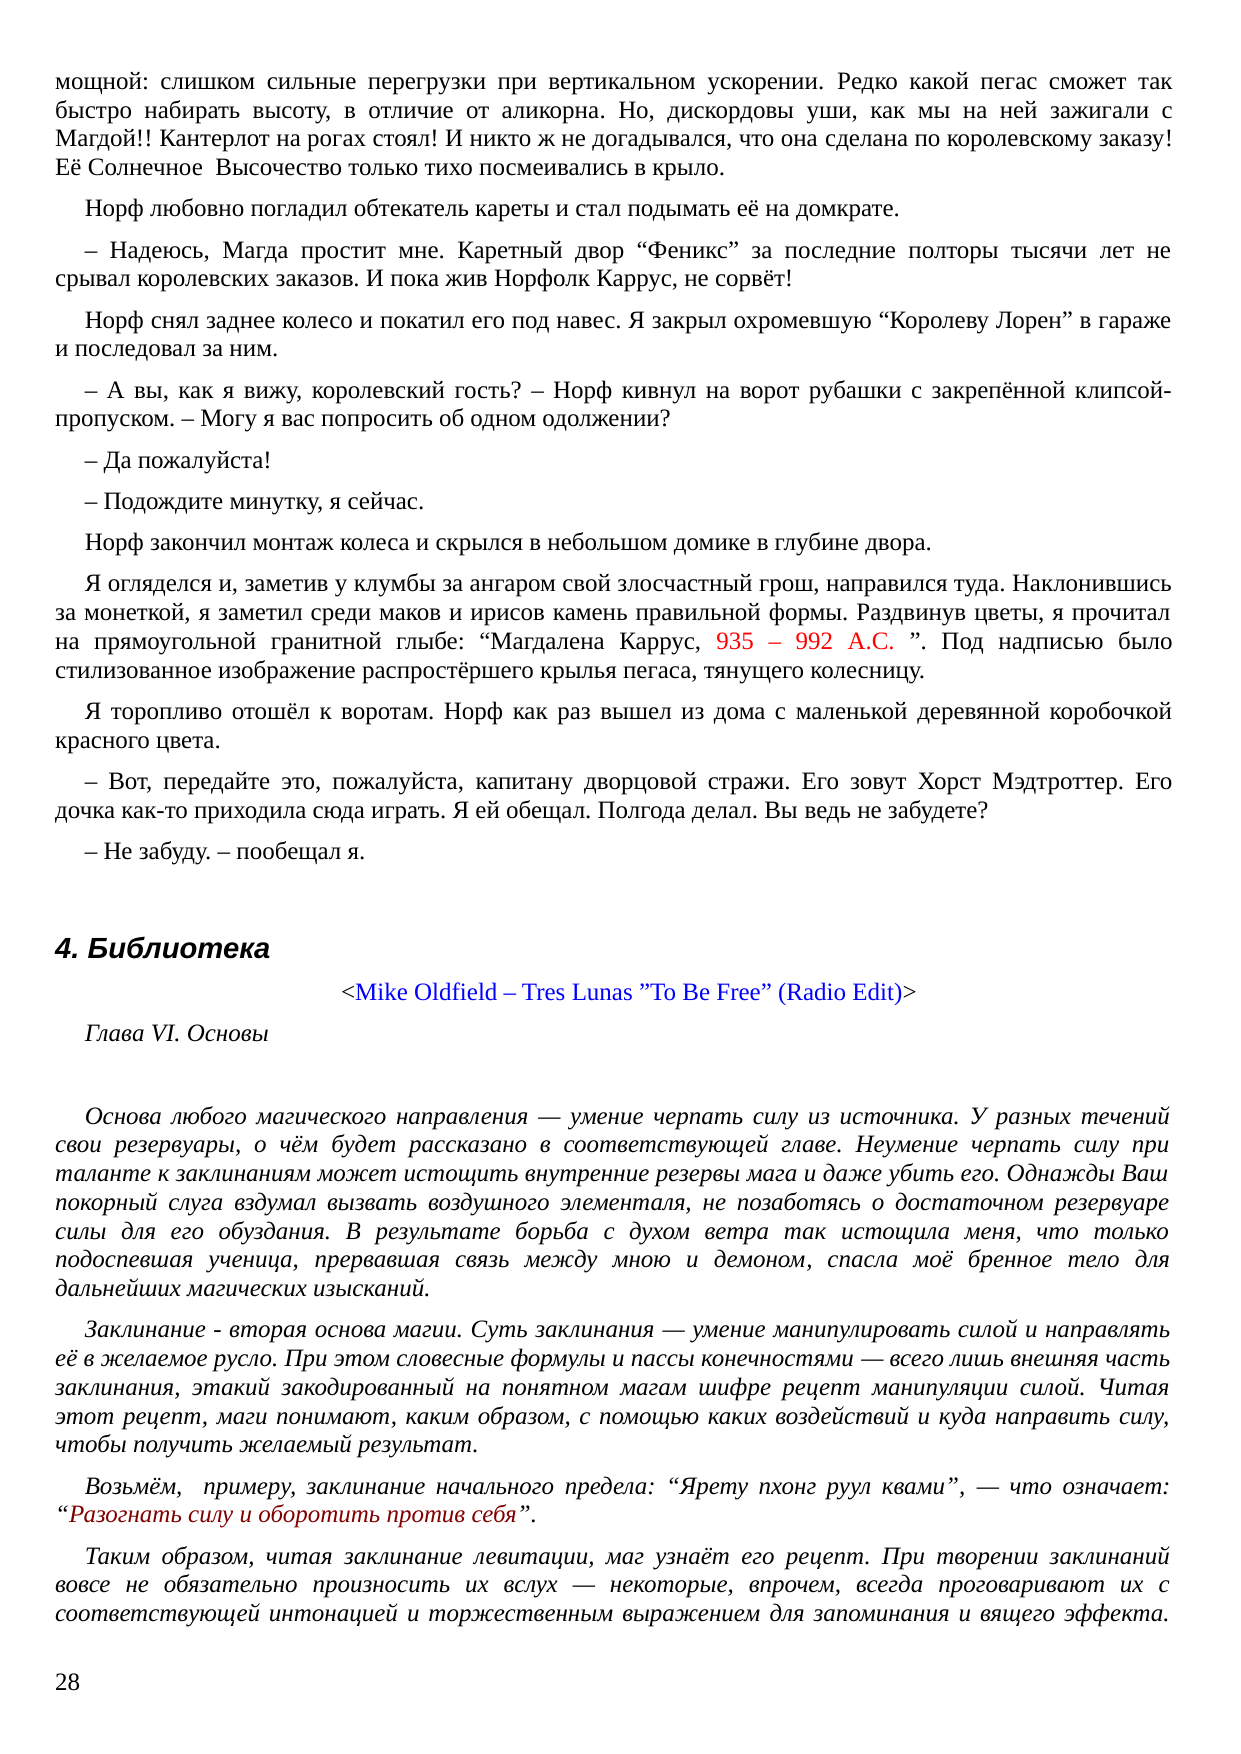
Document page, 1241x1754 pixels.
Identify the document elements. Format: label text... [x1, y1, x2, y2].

text – Не забуду. – пообещал я. [55, 836, 1173, 865]
text Норф любовно погладил обтекатель кареты и стал подымать её на домкрате. [55, 193, 1173, 222]
text Норф снял заднее колесо и покатил его под навес. Я закрыл охромевшую “Королеву Лорен” в гараже и последовал за ним. [55, 305, 1173, 362]
text Я огляделся и, заметив у клумбы за ангаром свой злосчастный грош, направился туда. Наклонившись за монеткой, я заметил среди маков и ирисов камень правильной формы. Раздвинув цветы, я прочитал на прямоугольной гранитной глыбе: “Магдалена Каррус, 935 – 992 A.C. ”. Под надписью было стилизованное изображение распростёршего крылья пегаса, тянущего колесницу. [55, 568, 1173, 683]
text <Mike Oldfield – Tres Lunas ”To Be Free” (Radio Edit)> [55, 977, 1173, 1006]
text Основа любого магического направления — умение черпать силу из источника. У разных течений свои резервуары, о чём будет рассказано в соответствующей главе. Неумение черпать силу при таланте к заклинаниям может истощить внутренние резервы мага и даже убить его. Однажды Ваш покорный слуга вздумал вызвать воздушного элементаля, не позаботясь о достаточном резервуаре силы для его обуздания. В результате борьба с духом ветра так истощила меня, что только подоспевшая ученица, прервавшая связь между мною и демоном, спасла моё бренное тело для дальнейших магических изысканий. [55, 1101, 1173, 1302]
text Заклинание - вторая основа магии. Суть заклинания — умение манипулировать силой и направлять её в желаемое русло. При этом словесные формулы и пассы конечностями — всего лишь внешняя часть заклинания, этакий закодированный на понятном магам шифре рецепт манипуляции силой. Читая этот рецепт, маги понимают, каким образом, с помощью каких воздействий и куда направить силу, чтобы получить желаемый результат. [55, 1314, 1173, 1458]
text – А вы, как я вижу, королевский гость? – Норф кивнул на ворот рубашки с закрепённой клипсой-пропуском. – Могу я вас попросить об одном одолжении? [55, 375, 1173, 432]
text Глава VI. Основы [55, 1018, 1173, 1047]
text – Надеюсь, Магда простит мне. Каретный двор “Феникс” за последние полторы тысячи лет не срывал королевских заказов. И пока жив Норфолк Каррус, не сорвёт! [55, 235, 1173, 292]
subtitle 4. Библиотека [55, 931, 1173, 964]
text – Вот, передайте это, пожалуйста, капитану дворцовой стражи. Его зовут Хорст Мэдтроттер. Его дочка как-то приходила сюда играть. Я ей обещал. Полгода делал. Вы ведь не забудете? [55, 766, 1173, 823]
text Возьмём, примеру, заклинание начального предела: “Ярету пхонг руул квами”, — что означает: “Разогнать силу и оборотить против себя”. [55, 1471, 1173, 1528]
text Я торопливо отошёл к воротам. Норф как раз вышел из дома с маленькой деревянной коробочкой красного цвета. [55, 696, 1173, 753]
text Норф закончил монтаж колеса и скрылся в небольшом домике в глубине двора. [55, 527, 1173, 556]
text – Подождите минутку, я сейчас. [55, 486, 1173, 515]
text мощной: слишком сильные перегрузки при вертикальном ускорении. Редко какой пегас сможет так быстро набирать высоту, в отличие от аликорна. Но, дискордовы уши, как мы на ней зажигали с Магдой!! Кантерлот на рогах стоял! И никто ж не догадывался, что она сделана по королевскому заказу! Её Солнечное Высочество только тихо посмеивались в крыло. [55, 66, 1173, 181]
text Таким образом, читая заклинание левитации, маг узнаёт его рецепт. При творении заклинаний вовсе не обязательно произносить их вслух — некоторые, впрочем, всегда проговаривают их с соответствующей интонацией и торжественным выражением для запоминания и вящего эффекта. [55, 1541, 1173, 1627]
text – Да пожалуйста! [55, 445, 1173, 473]
